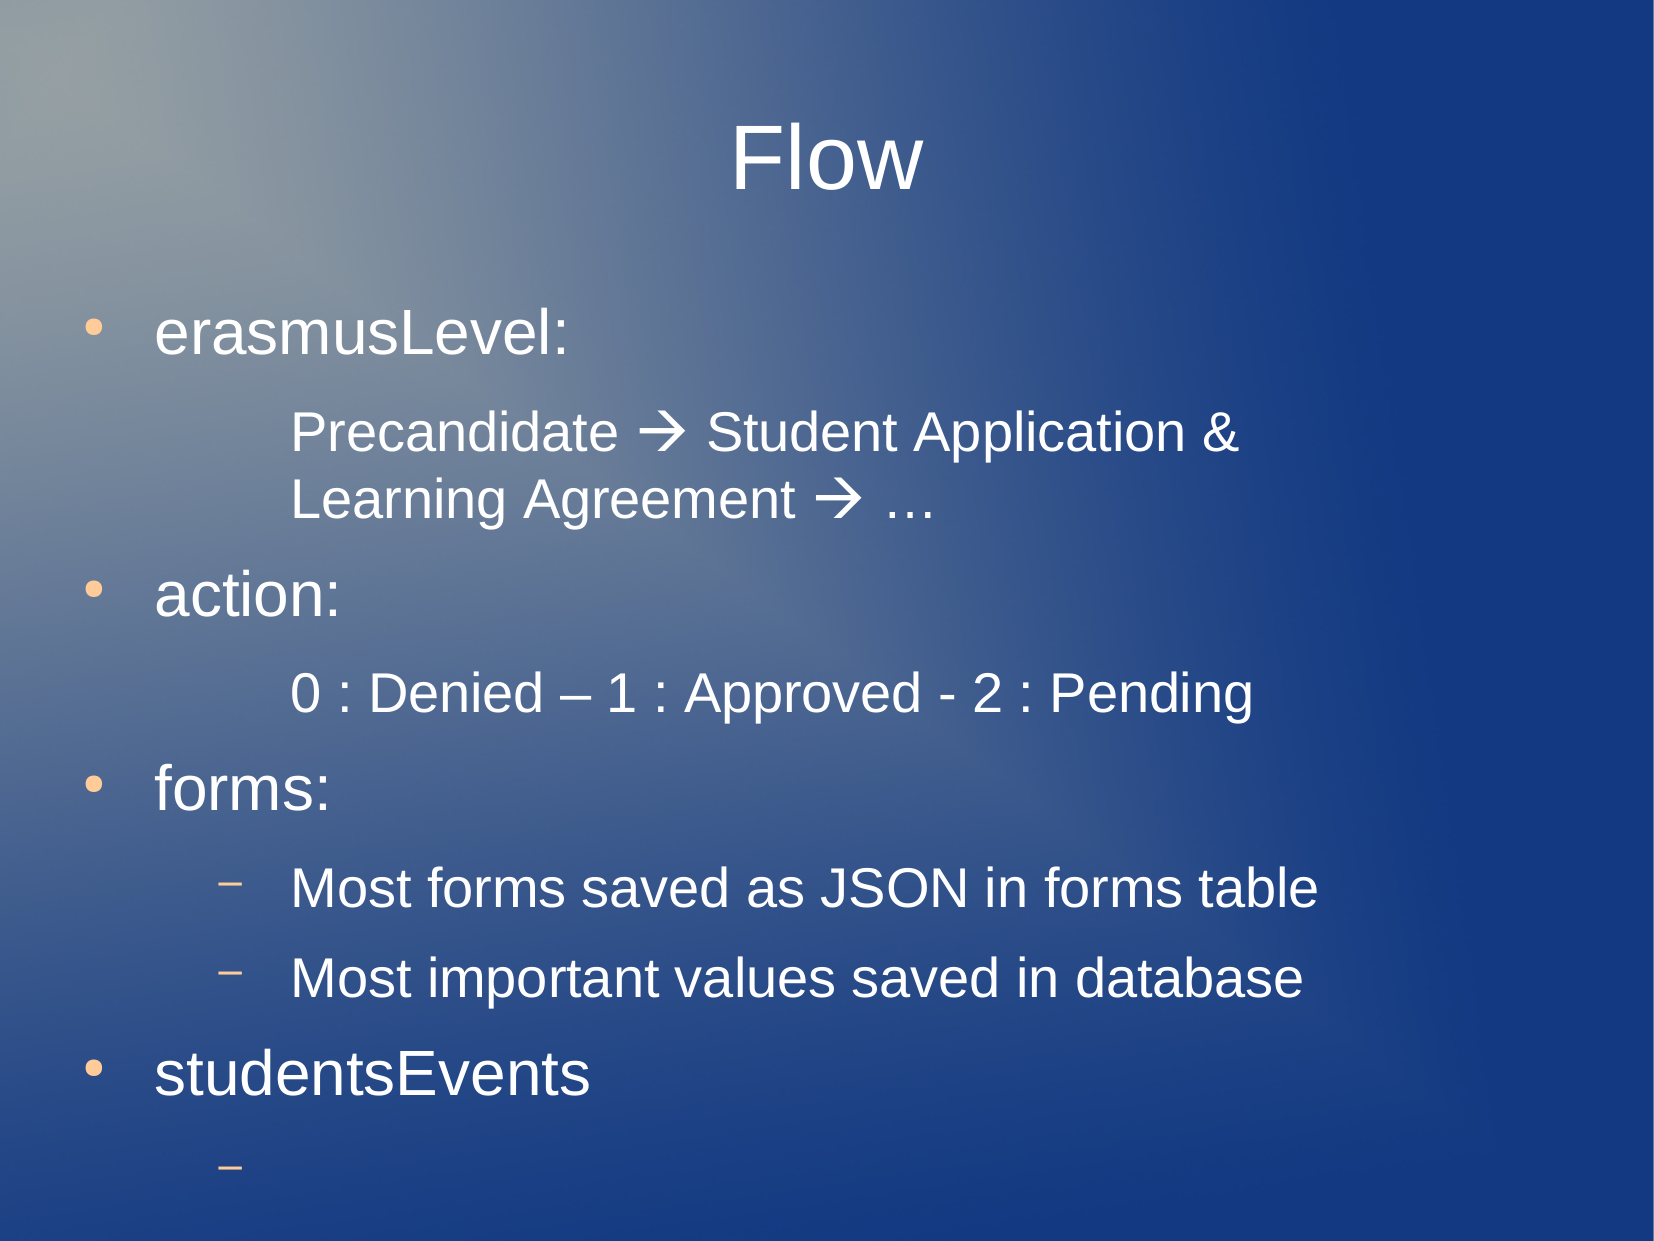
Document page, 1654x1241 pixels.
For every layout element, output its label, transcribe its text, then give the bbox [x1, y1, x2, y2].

list erasmusLevel: Precandidate  Student Application & Learning Agreement  … action: 0 : Denied – 1 : Approved - 2 : Pending forms: Most forms saved as JSON in forms table Most important values saved in database studentsEvents [82, 290, 1595, 1109]
picture [0, 0, 1654, 1241]
title Flow [82, 49, 1571, 257]
